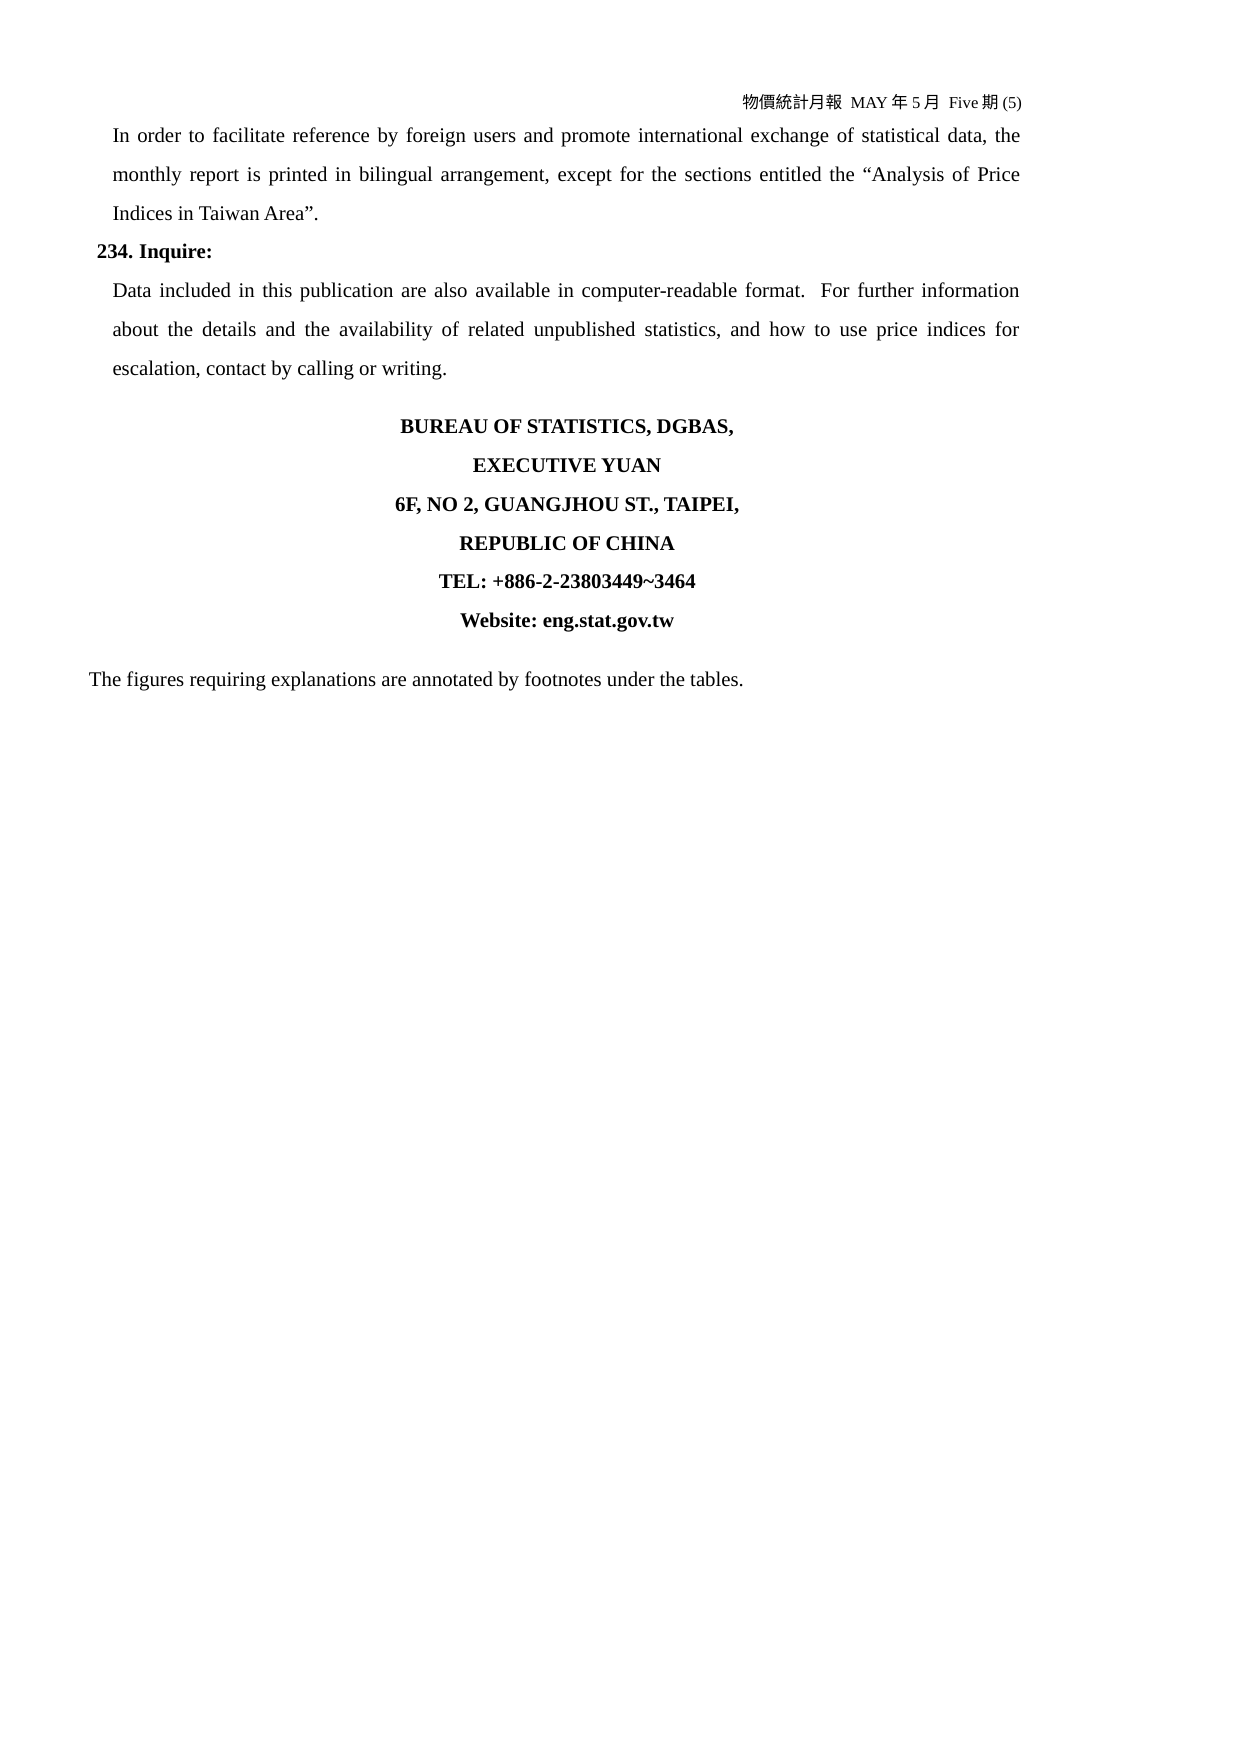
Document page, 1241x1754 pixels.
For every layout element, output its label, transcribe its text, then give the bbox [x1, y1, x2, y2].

text The figures requiring explanations are annotated by footnotes under the tables. [89, 660, 1022, 698]
text REPUBLIC OF CHINA [112, 524, 1022, 563]
list Inquire: [97, 232, 1022, 271]
text 6F, NO 2, GUANGJHOU ST., TAIPEI, [112, 485, 1022, 524]
text EXECUTIVE YUAN [112, 446, 1022, 485]
text Data included in this publication are also available in computer-readable format. For further information about the details and the availability of related unpublished statistics, and how to use price indices for escalation, contact by calling or writing. [112, 271, 1022, 388]
text BUREAU OF STATISTICS, DGBAS, [112, 407, 1022, 446]
text TEL: +886-2-23803449~3464 [112, 563, 1022, 601]
text Website: eng.stat.gov.tw [112, 601, 1022, 640]
text In order to facilitate reference by foreign users and promote international exchange of statistical data, the monthly report is printed in bilingual arrangement, except for the sections entitled the “Analysis of Price Indices in Taiwan Area”. [112, 116, 1022, 232]
